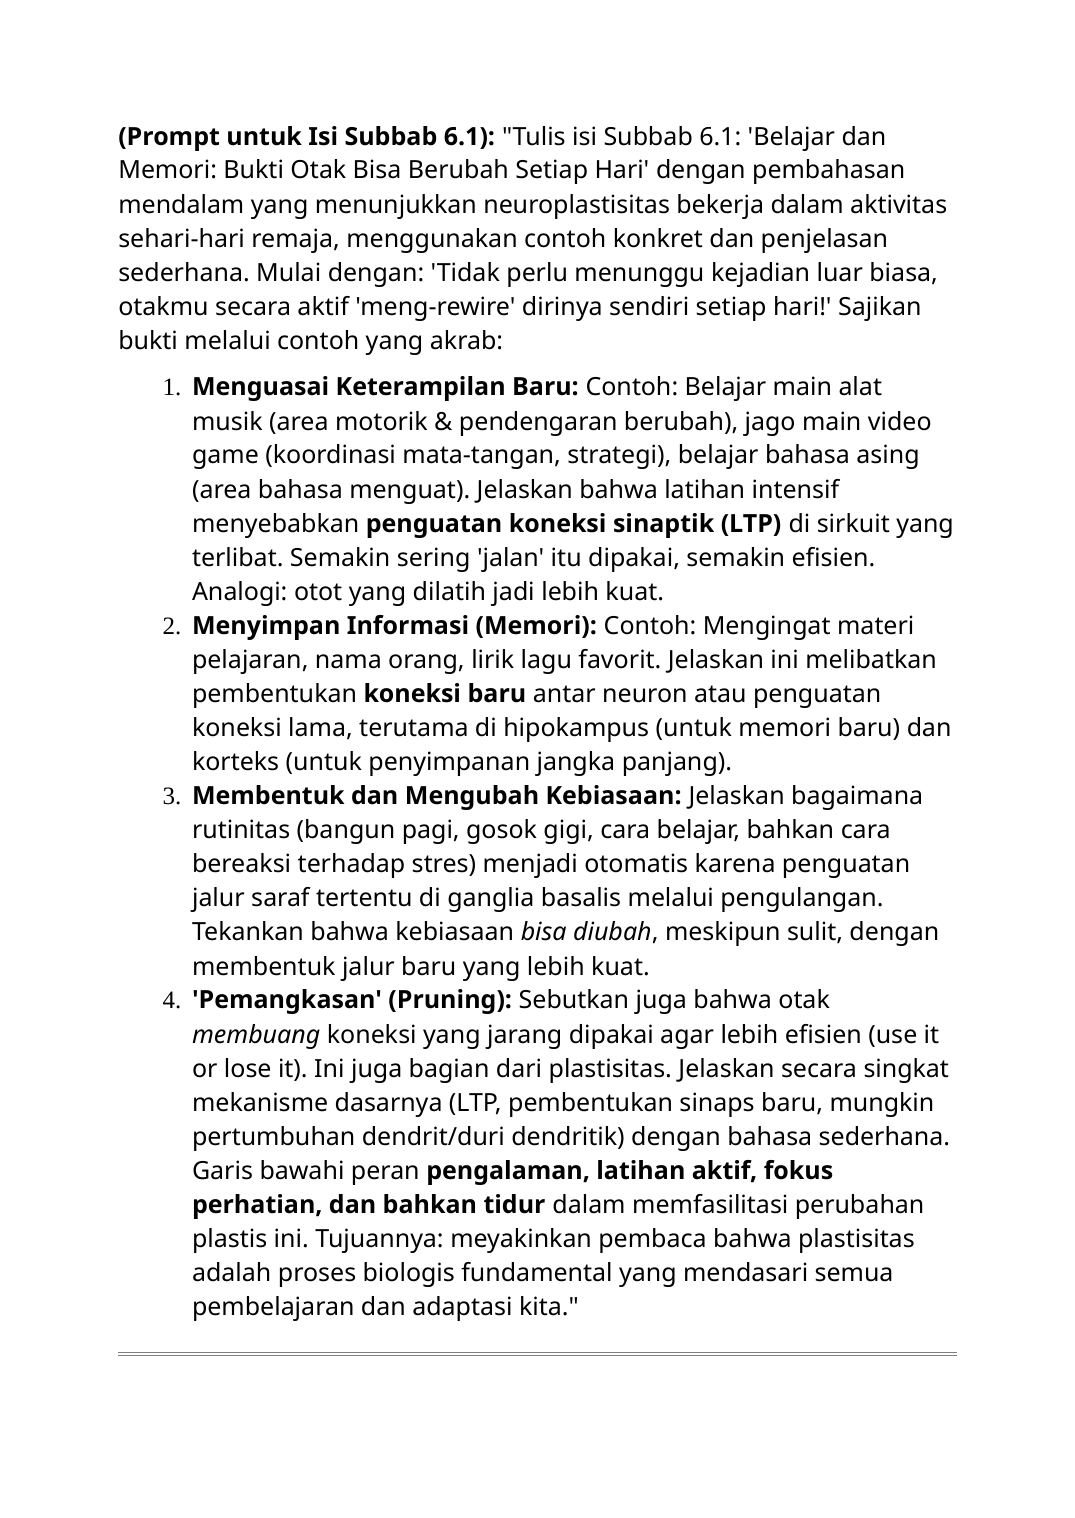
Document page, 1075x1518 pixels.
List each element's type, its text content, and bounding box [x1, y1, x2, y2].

list Menguasai Keterampilan Baru: Contoh: Belajar main alat musik (area motorik & pendengaran berubah), jago main video game (koordinasi mata-tangan, strategi), belajar bahasa asing (area bahasa menguat). Jelaskan bahwa latihan intensif menyebabkan penguatan koneksi sinaptik (LTP) di sirkuit yang terlibat. Semakin sering 'jalan' itu dipakai, semakin efisien. Analogi: otot yang dilatih jadi lebih kuat. [162, 369, 957, 607]
list 'Pemangkasan' (Pruning): Sebutkan juga bahwa otak membuang koneksi yang jarang dipakai agar lebih efisien (use it or lose it). Ini juga bagian dari plastisitas. Jelaskan secara singkat mekanisme dasarnya (LTP, pembentukan sinaps baru, mungkin pertumbuhan dendrit/duri dendritik) dengan bahasa sederhana. Garis bawahi peran pengalaman, latihan aktif, fokus perhatian, dan bahkan tidur dalam memfasilitasi perubahan plastis ini. Tujuannya: meyakinkan pembaca bahwa plastisitas adalah proses biologis fundamental yang mendasari semua pembelajaran dan adaptasi kita." [162, 982, 957, 1323]
text (Prompt untuk Isi Subbab 6.1): "Tulis isi Subbab 6.1: 'Belajar dan Memori: Bukti Otak Bisa Berubah Setiap Hari' dengan pembahasan mendalam yang menunjukkan neuroplastisitas bekerja dalam aktivitas sehari-hari remaja, menggunakan contoh konkret dan penjelasan sederhana. Mulai dengan: 'Tidak perlu menunggu kejadian luar biasa, otakmu secara aktif 'meng-rewire' dirinya sendiri setiap hari!' Sajikan bukti melalui contoh yang akrab: [118, 118, 957, 357]
list Menyimpan Informasi (Memori): Contoh: Mengingat materi pelajaran, nama orang, lirik lagu favorit. Jelaskan ini melibatkan pembentukan koneksi baru antar neuron atau penguatan koneksi lama, terutama di hipokampus (untuk memori baru) dan korteks (untuk penyimpanan jangka panjang). [162, 607, 957, 778]
list Membentuk dan Mengubah Kebiasaan: Jelaskan bagaimana rutinitas (bangun pagi, gosok gigi, cara belajar, bahkan cara bereaksi terhadap stres) menjadi otomatis karena penguatan jalur saraf tertentu di ganglia basalis melalui pengulangan. Tekankan bahwa kebiasaan bisa diubah, meskipun sulit, dengan membentuk jalur baru yang lebih kuat. [162, 778, 957, 982]
